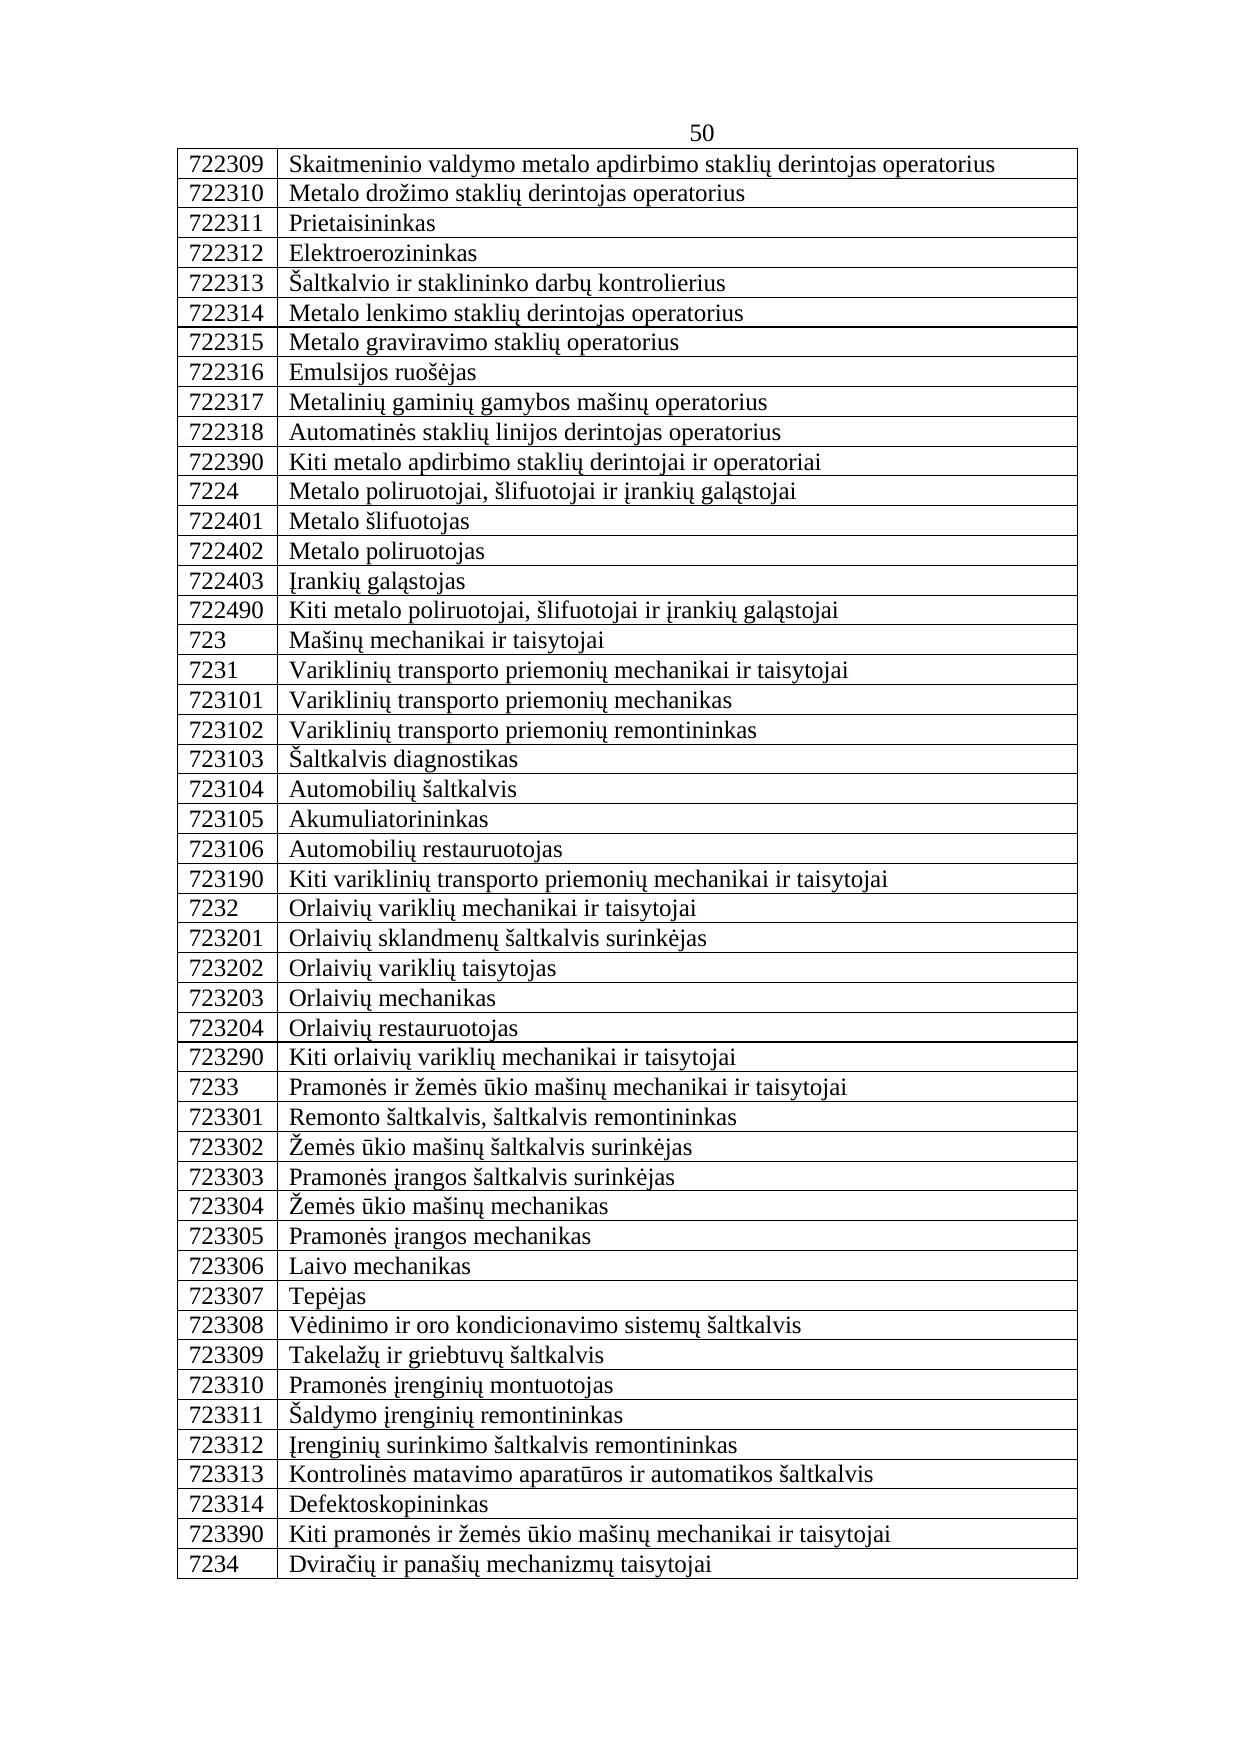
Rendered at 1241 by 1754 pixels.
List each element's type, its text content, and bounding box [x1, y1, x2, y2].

table_cell 723302 [178, 1132, 277, 1161]
table_cell Orlaivių mechanikas [278, 983, 1077, 1012]
table_cell Automobilių šaltkalvis [278, 774, 1077, 803]
table_cell 7233 [178, 1072, 277, 1101]
table_cell Pramonės įrenginių montuotojas [278, 1370, 1077, 1399]
table_cell 723312 [178, 1430, 277, 1458]
table_cell Metalinių gaminių gamybos mašinų operatorius [278, 387, 1077, 416]
table_cell 723103 [178, 745, 277, 773]
table_cell Metalo graviravimo staklių operatorius [278, 328, 1077, 356]
table_cell 722316 [178, 357, 277, 386]
table_cell Vėdinimo ir oro kondicionavimo sistemų šaltkalvis [278, 1311, 1077, 1339]
table_cell Kiti pramonės ir žemės ūkio mašinų mechanikai ir taisytojai [278, 1519, 1077, 1548]
table_cell 723204 [178, 1013, 277, 1041]
table_cell 723105 [178, 804, 277, 833]
table_cell 723 [178, 625, 277, 654]
table_cell Tepėjas [278, 1281, 1077, 1309]
table_cell 723202 [178, 953, 277, 982]
table_cell Žemės ūkio mašinų šaltkalvis surinkėjas [278, 1132, 1077, 1161]
table_cell Įrenginių surinkimo šaltkalvis remontininkas [278, 1430, 1077, 1458]
table_cell Kiti orlaivių variklių mechanikai ir taisytojai [278, 1043, 1077, 1071]
table_cell 723102 [178, 715, 277, 743]
table_cell Automatinės staklių linijos derintojas operatorius [278, 417, 1077, 446]
table_cell Pramonės įrangos mechanikas [278, 1221, 1077, 1250]
table_cell 723104 [178, 774, 277, 803]
table_cell Takelažų ir griebtuvų šaltkalvis [278, 1340, 1077, 1369]
table_cell Metalo drožimo staklių derintojas operatorius [278, 179, 1077, 207]
table_cell 7234 [178, 1549, 277, 1578]
table_cell Šaldymo įrenginių remontininkas [278, 1400, 1077, 1429]
table_cell 722402 [178, 536, 277, 565]
table_cell Akumuliatorininkas [278, 804, 1077, 833]
table_cell 723106 [178, 834, 277, 863]
table_cell Remonto šaltkalvis, šaltkalvis remontininkas [278, 1102, 1077, 1131]
table_cell 722310 [178, 179, 277, 207]
table_cell Variklinių transporto priemonių remontininkas [278, 715, 1077, 743]
table_cell 722313 [178, 268, 277, 297]
table_cell Elektroerozininkas [278, 238, 1077, 267]
table_cell Pramonės įrangos šaltkalvis surinkėjas [278, 1162, 1077, 1190]
table_cell Variklinių transporto priemonių mechanikai ir taisytojai [278, 655, 1077, 684]
table_cell 722311 [178, 208, 277, 237]
table_cell 723308 [178, 1311, 277, 1339]
table_cell 722401 [178, 506, 277, 535]
table_cell 723303 [178, 1162, 277, 1190]
table_cell 723306 [178, 1251, 277, 1280]
table_cell Kiti metalo poliruotojai, šlifuotojai ir įrankių galąstojai [278, 596, 1077, 624]
table_cell Žemės ūkio mašinų mechanikas [278, 1191, 1077, 1220]
table_cell Kontrolinės matavimo aparatūros ir automatikos šaltkalvis [278, 1460, 1077, 1488]
table_cell 723314 [178, 1489, 277, 1518]
table_cell 722318 [178, 417, 277, 446]
table_cell Variklinių transporto priemonių mechanikas [278, 685, 1077, 714]
table_cell Orlaivių variklių taisytojas [278, 953, 1077, 982]
table_cell 722490 [178, 596, 277, 624]
table_cell 723311 [178, 1400, 277, 1429]
table_cell 723301 [178, 1102, 277, 1131]
table_cell Orlaivių sklandmenų šaltkalvis surinkėjas [278, 923, 1077, 952]
table_cell Pramonės ir žemės ūkio mašinų mechanikai ir taisytojai [278, 1072, 1077, 1101]
table_cell 722314 [178, 298, 277, 326]
table_cell 723101 [178, 685, 277, 714]
table_cell 722312 [178, 238, 277, 267]
table_cell Šaltkalvio ir staklininko darbų kontrolierius [278, 268, 1077, 297]
table_cell Metalo poliruotojai, šlifuotojai ir įrankių galąstojai [278, 476, 1077, 505]
table_cell Orlaivių variklių mechanikai ir taisytojai [278, 894, 1077, 922]
table_cell Metalo lenkimo staklių derintojas operatorius [278, 298, 1077, 326]
table_cell 722403 [178, 566, 277, 594]
table_cell Prietaisininkas [278, 208, 1077, 237]
table_cell Kiti variklinių transporto priemonių mechanikai ir taisytojai [278, 864, 1077, 892]
table_cell 723290 [178, 1043, 277, 1071]
table_cell 7224 [178, 476, 277, 505]
table_cell Metalo poliruotojas [278, 536, 1077, 565]
table_cell 723305 [178, 1221, 277, 1250]
table_cell Orlaivių restauruotojas [278, 1013, 1077, 1041]
table_cell 723309 [178, 1340, 277, 1369]
table_cell Kiti metalo apdirbimo staklių derintojai ir operatoriai [278, 447, 1077, 475]
table_cell Įrankių galąstojas [278, 566, 1077, 594]
table_cell Metalo šlifuotojas [278, 506, 1077, 535]
table_cell Emulsijos ruošėjas [278, 357, 1077, 386]
table_cell Šaltkalvis diagnostikas [278, 745, 1077, 773]
table_cell 723201 [178, 923, 277, 952]
table_cell 722317 [178, 387, 277, 416]
table_cell Skaitmeninio valdymo metalo apdirbimo staklių derintojas operatorius [278, 149, 1077, 177]
table_cell 723307 [178, 1281, 277, 1309]
table_cell Mašinų mechanikai ir taisytojai [278, 625, 1077, 654]
table_cell 723190 [178, 864, 277, 892]
table_cell Laivo mechanikas [278, 1251, 1077, 1280]
table_cell 722315 [178, 328, 277, 356]
table_cell 723304 [178, 1191, 277, 1220]
table_cell 723313 [178, 1460, 277, 1488]
table_cell 7231 [178, 655, 277, 684]
table_cell 723203 [178, 983, 277, 1012]
table_cell 722309 [178, 149, 277, 177]
table_cell 722390 [178, 447, 277, 475]
table_cell Dviračių ir panašių mechanizmų taisytojai [278, 1549, 1077, 1578]
table_cell 7232 [178, 894, 277, 922]
table_cell 723310 [178, 1370, 277, 1399]
table_cell Defektoskopininkas [278, 1489, 1077, 1518]
table_cell 723390 [178, 1519, 277, 1548]
table_cell Automobilių restauruotojas [278, 834, 1077, 863]
